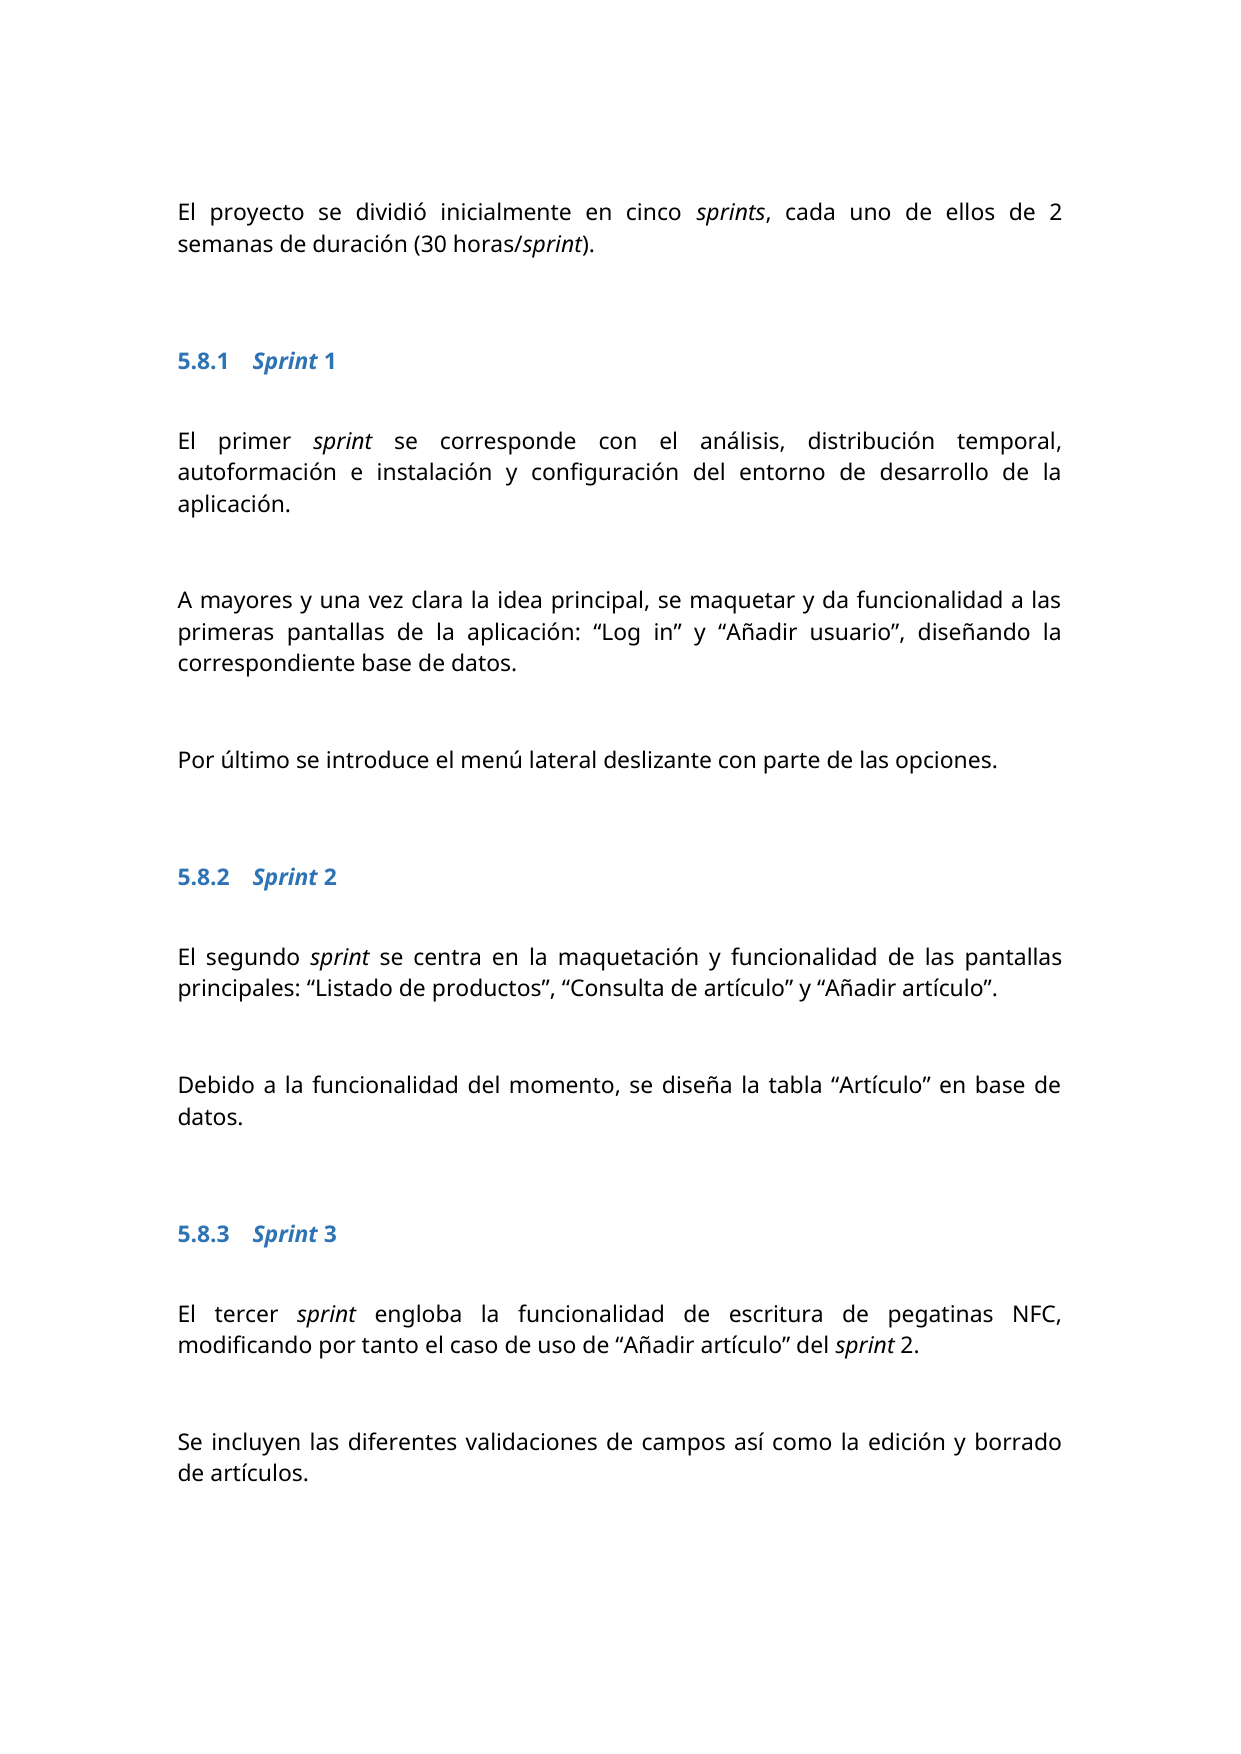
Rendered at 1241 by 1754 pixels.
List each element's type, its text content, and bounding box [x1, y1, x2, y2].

text El tercer sprint engloba la funcionalidad de escritura de pegatinas NFC, modificando por tanto el caso de uso de “Añadir artículo” del sprint 2. [177, 1297, 1063, 1360]
text El proyecto se dividió inicialmente en cinco sprints, cada uno de ellos de 2 semanas de duración (30 horas/sprint). [177, 196, 1063, 259]
subtitle Sprint 2 [177, 861, 1063, 892]
subtitle Sprint 3 [177, 1218, 1063, 1249]
subtitle Sprint 1 [177, 345, 1063, 376]
text Debido a la funcionalidad del momento, se diseña la tabla “Artículo” en base de datos. [177, 1069, 1063, 1132]
text El primer sprint se corresponde con el análisis, distribución temporal, autoformación e instalación y configuración del entorno de desarrollo de la aplicación. [177, 424, 1063, 519]
text A mayores y una vez clara la idea principal, se maquetar y da funcionalidad a las primeras pantallas de la aplicación: “Log in” y “Añadir usuario”, diseñando la correspondiente base de datos. [177, 584, 1063, 678]
text El segundo sprint se centra en la maquetación y funcionalidad de las pantallas principales: “Listado de productos”, “Consulta de artículo” y “Añadir artículo”. [177, 941, 1063, 1004]
text Por último se introduce el menú lateral deslizante con parte de las opciones. [177, 744, 1063, 775]
text Se incluyen las diferentes validaciones de campos así como la edición y borrado de artículos. [177, 1426, 1063, 1488]
